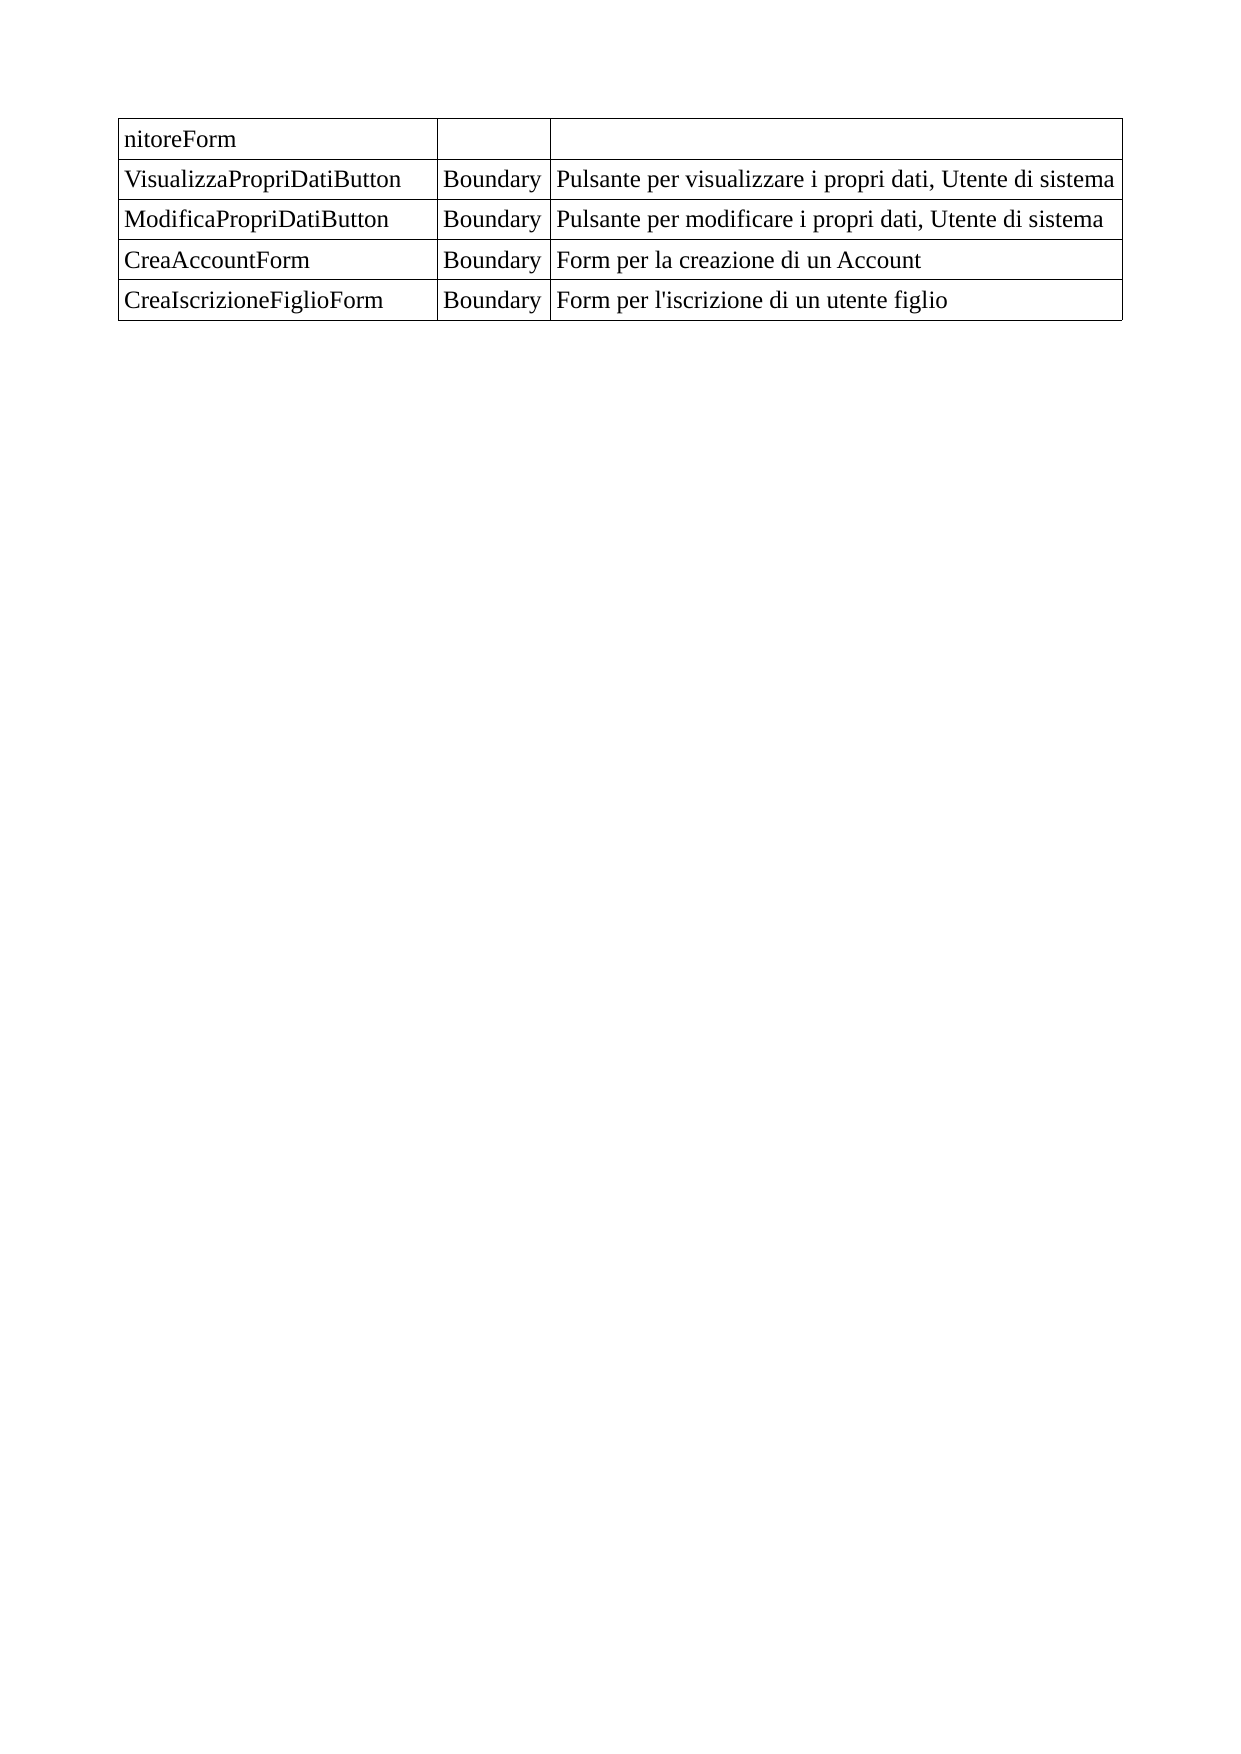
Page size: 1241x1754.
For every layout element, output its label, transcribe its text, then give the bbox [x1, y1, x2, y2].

table_cell ModificaPropriDatiButton [119, 200, 437, 239]
table_cell Form per la creazione di un Account [551, 240, 1122, 279]
table_cell CreaAccountForm [119, 240, 437, 279]
table_cell VisualizzaPropriDatiButton [119, 160, 437, 199]
table_cell Pulsante per modificare i propri dati, Utente di sistema [551, 200, 1122, 239]
table_cell Boundary [438, 200, 550, 239]
table_cell nitoreForm [119, 119, 437, 158]
table_cell Boundary [438, 280, 550, 320]
table_cell CreaIscrizioneFiglioForm [119, 280, 437, 320]
table_cell [438, 119, 550, 158]
table_cell [551, 119, 1122, 158]
table_cell Boundary [438, 240, 550, 279]
table_cell Boundary [438, 160, 550, 199]
table_cell Form per l'iscrizione di un utente figlio [551, 280, 1122, 320]
table_cell Pulsante per visualizzare i propri dati, Utente di sistema [551, 160, 1122, 199]
